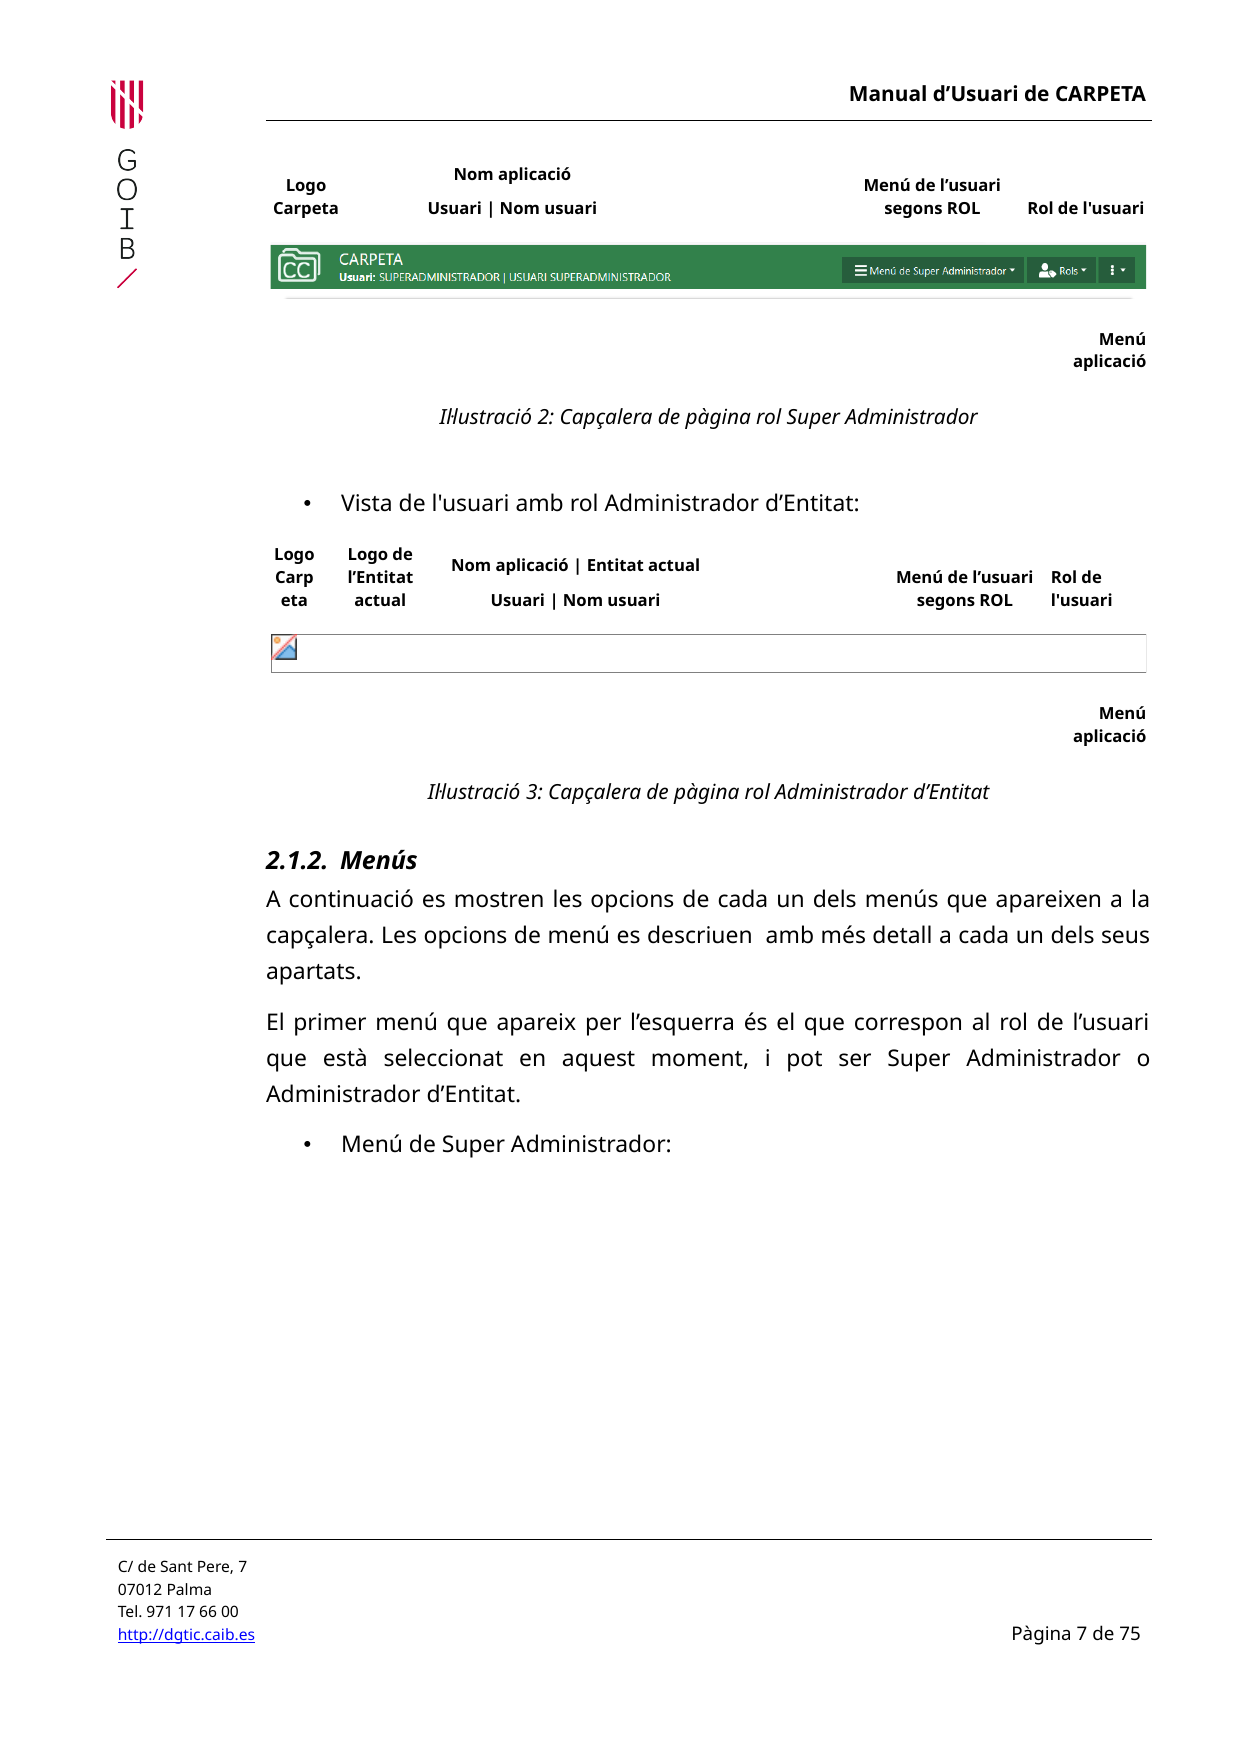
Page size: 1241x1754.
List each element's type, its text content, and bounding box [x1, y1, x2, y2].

picture [82, 57, 172, 319]
subtitle Menús [266, 843, 1152, 877]
table_cell [265, 321, 1021, 390]
table_cell [265, 696, 1045, 764]
table_header [678, 156, 843, 237]
list Menú de Super Administrador: [303, 1128, 1152, 1159]
list Vista de l'usuari amb rol Administrador d’Entitat: [303, 486, 1152, 518]
text A continuació es mostren les opcions de cada un dels menús que apareixen a la capçalera. Les opcions de menú es descriuen amb més detall a cada un dels seus apartats. [266, 883, 1152, 986]
table_cell [265, 237, 1152, 321]
table_header Nom aplicació Usuari | Nom usuari [347, 156, 678, 237]
table_cell [265, 628, 1152, 696]
table_cell Menú aplicació [1021, 321, 1152, 390]
text El primer menú que apareix per l’esquerra és el que correspon al rol de l’usuari que està seleccionat en aquest moment, i pot ser Super Administrador o Administrador d’Entitat. [266, 1006, 1152, 1109]
picture [270, 242, 1147, 299]
table_header Menú de l’usuari segons ROL [885, 537, 1045, 628]
table_header Menú de l’usuari segons ROL [843, 156, 1021, 237]
table_header Nom aplicació | Entitat actual Usuari | Nom usuari [437, 537, 714, 628]
table_cell Menú aplicació [1045, 696, 1152, 764]
text Il·lustració 2: Capçalera de pàgina rol Super Administrador [266, 402, 1152, 431]
text Il·lustració 3: Capçalera de pàgina rol Administrador d’Entitat [266, 777, 1152, 805]
table_header Rol de l'usuari [1021, 156, 1152, 237]
table_header Logo de l’Entitat actual [324, 537, 437, 628]
table_header Rol de l'usuari [1045, 537, 1152, 628]
table_header Logo Carpeta [265, 537, 323, 628]
table_header [714, 537, 884, 628]
table_header Logo Carpeta [265, 156, 347, 237]
